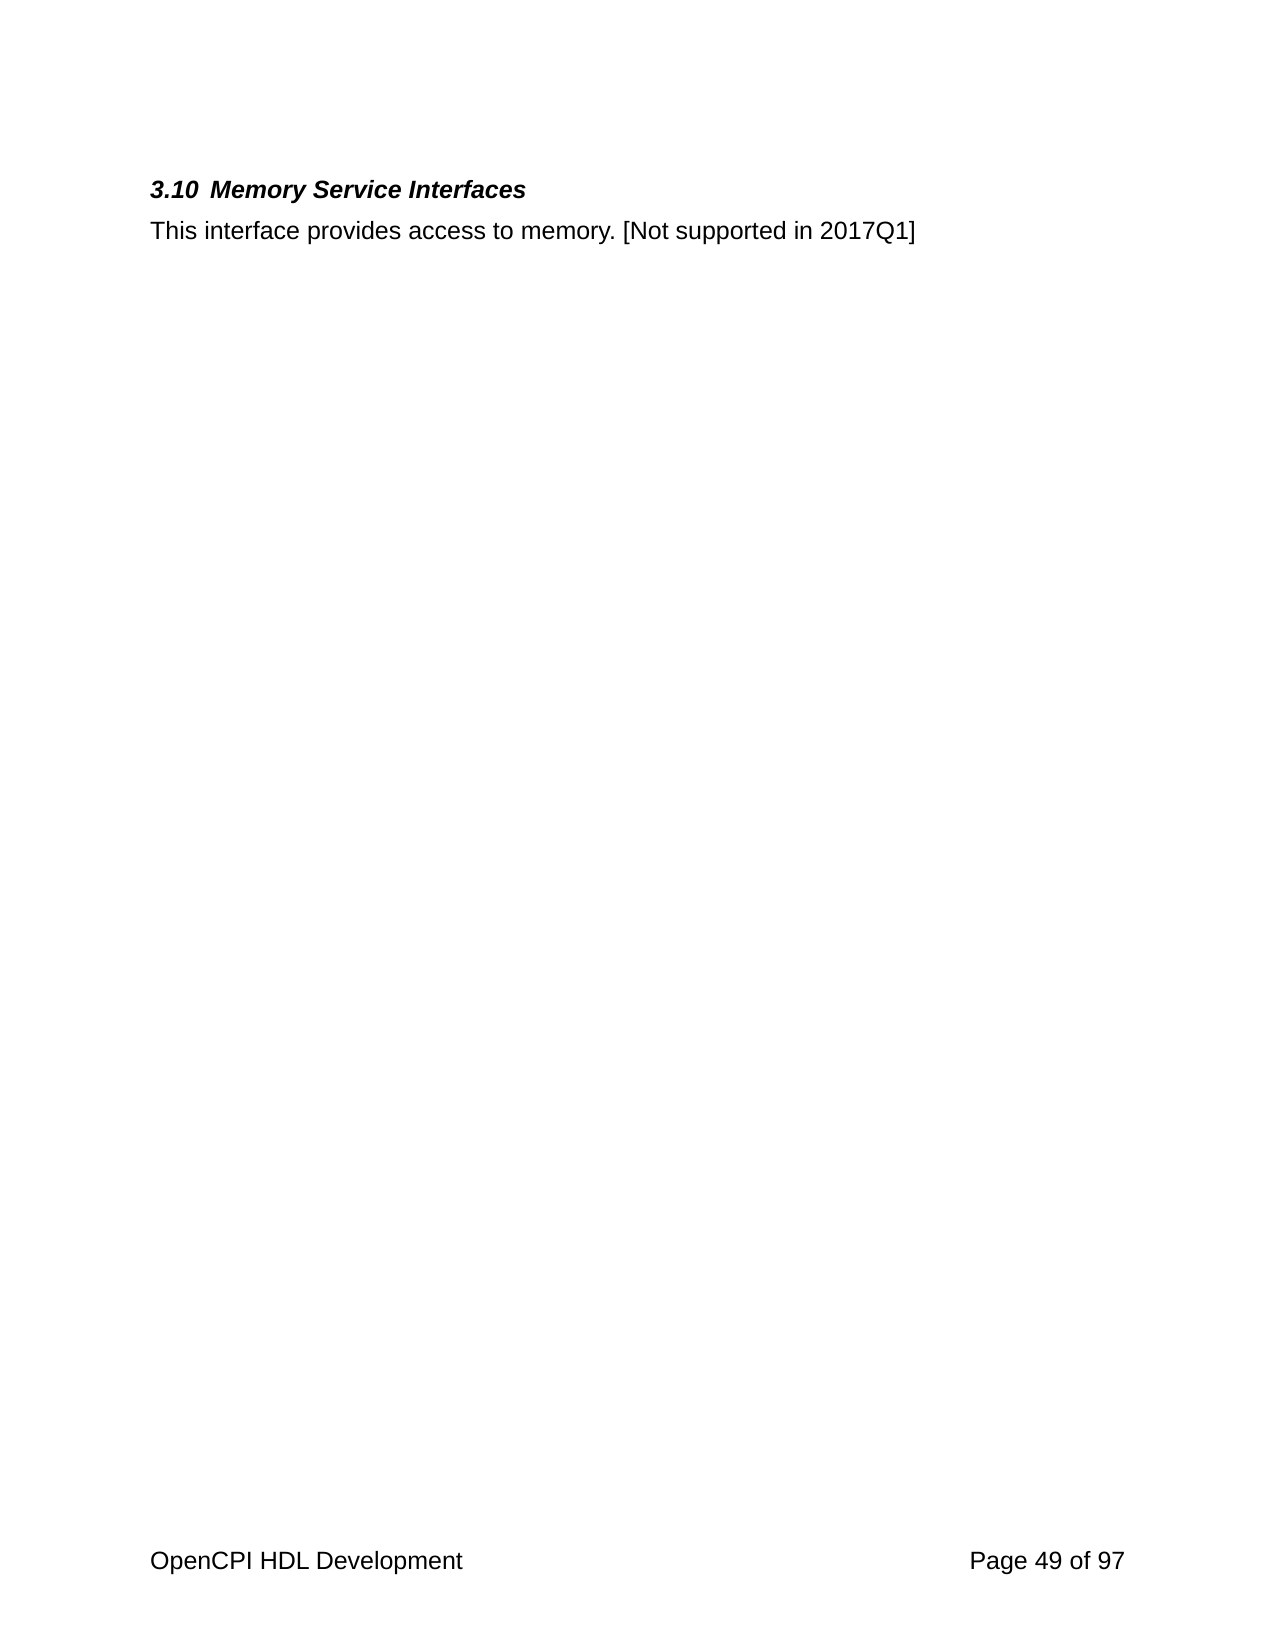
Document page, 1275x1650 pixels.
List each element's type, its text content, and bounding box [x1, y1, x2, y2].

subtitle Memory Service Interfaces [150, 175, 1125, 204]
text This interface provides access to memory. [Not supported in 2017Q1] [150, 216, 1125, 244]
